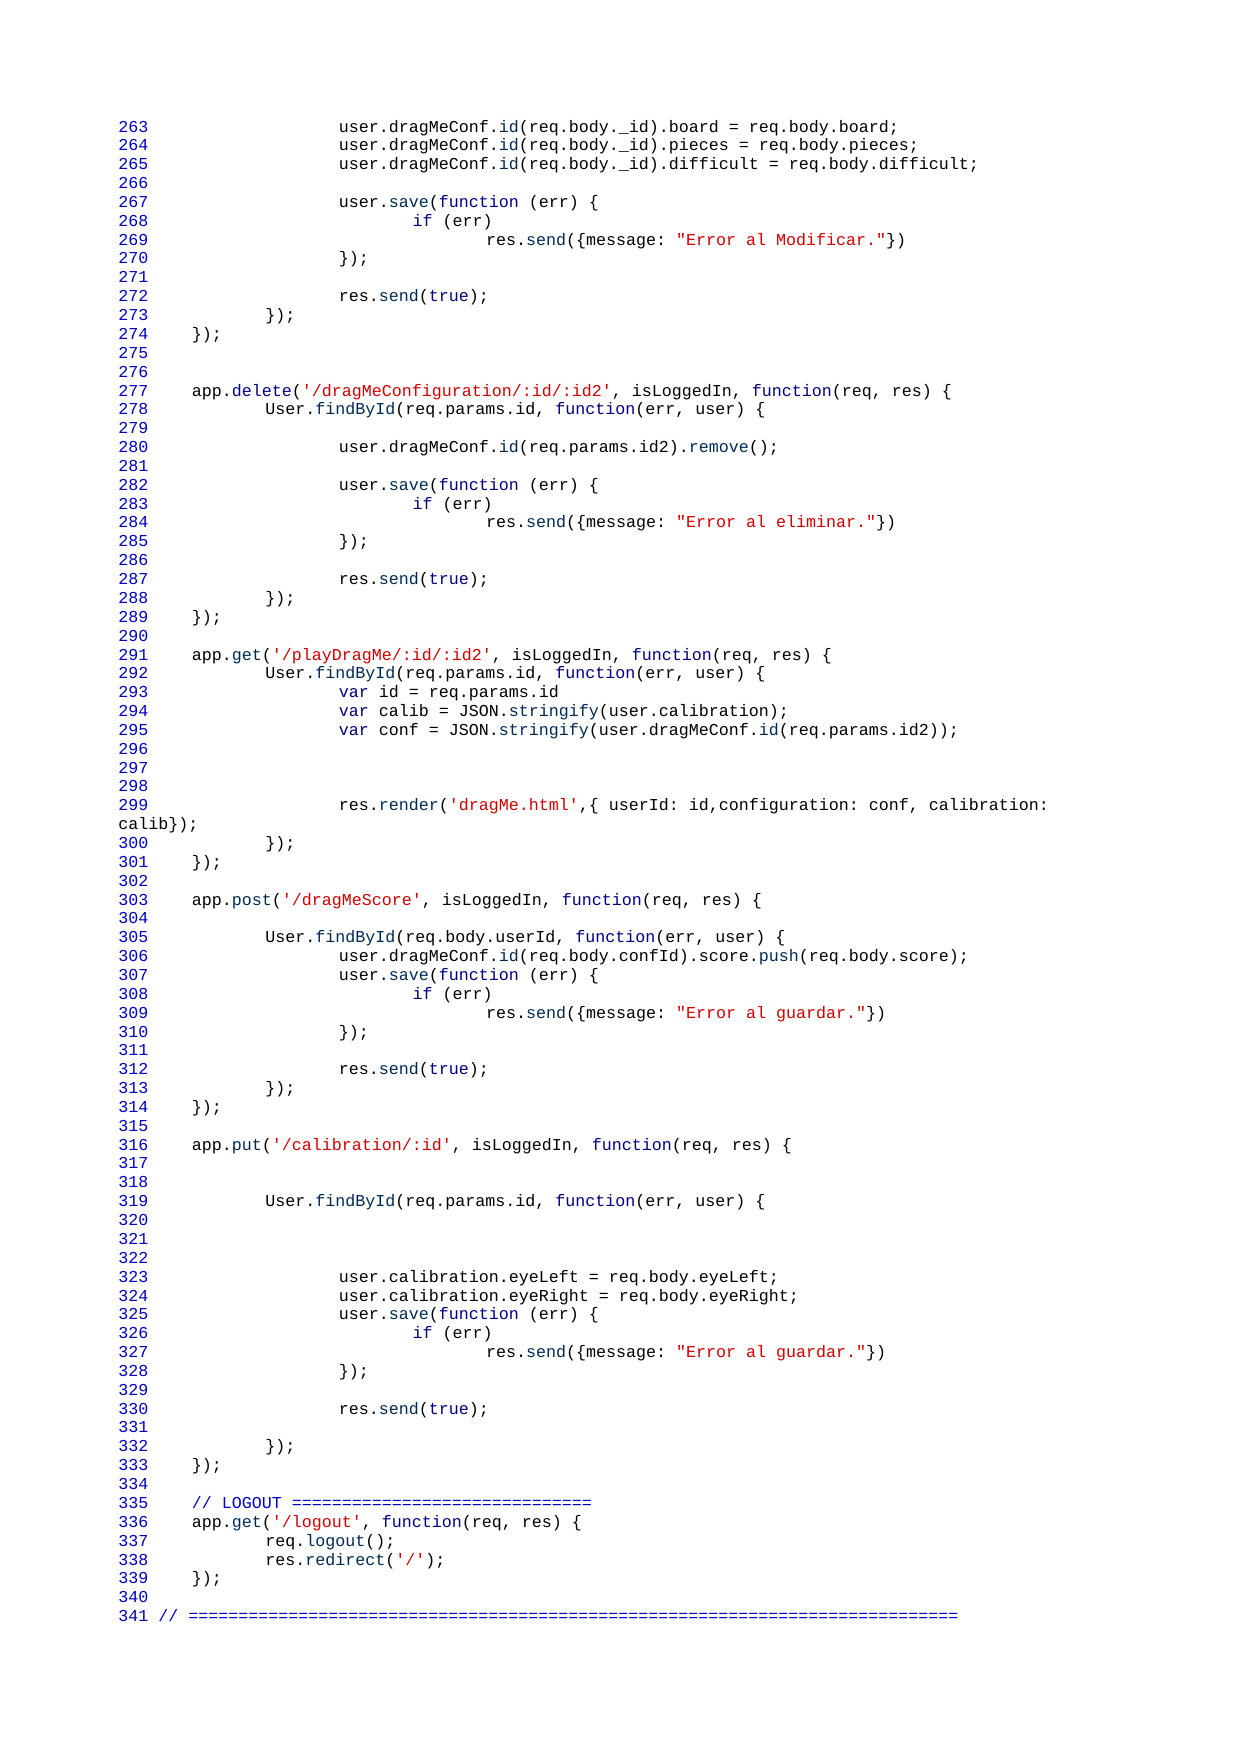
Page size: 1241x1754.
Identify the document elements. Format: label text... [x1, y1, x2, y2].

text 303 app.post('/dragMeScore', isLoggedIn, function(req, res) { [118, 891, 1122, 910]
text 282 user.save(function (err) { [118, 476, 1122, 495]
text 319 User.findById(req.params.id, function(err, user) { [118, 1193, 1122, 1212]
text 334 [118, 1476, 1122, 1494]
text 287 res.send(true); [118, 571, 1122, 589]
text 298 [118, 778, 1122, 797]
text 288 }); [118, 589, 1122, 608]
text 276 [118, 363, 1122, 382]
text 264 user.dragMeConf.id(req.body._id).pieces = req.body.pieces; [118, 137, 1122, 156]
text 307 user.save(function (err) { [118, 967, 1122, 985]
text 285 }); [118, 533, 1122, 552]
text 317 [118, 1155, 1122, 1174]
text 301 }); [118, 853, 1122, 872]
text 328 }); [118, 1362, 1122, 1381]
text 336 app.get('/logout', function(req, res) { [118, 1513, 1122, 1532]
text 311 [118, 1042, 1122, 1061]
text 274 }); [118, 326, 1122, 344]
text 315 [118, 1117, 1122, 1136]
text 292 User.findById(req.params.id, function(err, user) { [118, 665, 1122, 684]
text 309 res.send({message: "Error al guardar."}) [118, 1004, 1122, 1023]
text 266 [118, 175, 1122, 193]
text 269 res.send({message: "Error al Modificar."}) [118, 231, 1122, 250]
text 283 if (err) [118, 495, 1122, 514]
text 300 }); [118, 834, 1122, 853]
text 272 res.send(true); [118, 288, 1122, 307]
text 271 [118, 269, 1122, 288]
text 299 res.render('dragMe.html',{ userId: id,configuration: conf, calibration: calib}); [118, 797, 1122, 834]
text 305 User.findById(req.body.userId, function(err, user) { [118, 929, 1122, 948]
text 268 if (err) [118, 212, 1122, 231]
text 290 [118, 627, 1122, 646]
text 281 [118, 457, 1122, 476]
text 304 [118, 910, 1122, 929]
text 326 if (err) [118, 1325, 1122, 1344]
text 284 res.send({message: "Error al eliminar."}) [118, 514, 1122, 533]
text 327 res.send({message: "Error al guardar."}) [118, 1344, 1122, 1362]
text 310 }); [118, 1023, 1122, 1042]
text 291 app.get('/playDragMe/:id/:id2', isLoggedIn, function(req, res) { [118, 646, 1122, 665]
text 314 }); [118, 1098, 1122, 1117]
text 267 user.save(function (err) { [118, 193, 1122, 212]
text 318 [118, 1174, 1122, 1193]
text 294 var calib = JSON.stringify(user.calibration); [118, 703, 1122, 721]
text 324 user.calibration.eyeRight = req.body.eyeRight; [118, 1287, 1122, 1306]
text 275 [118, 344, 1122, 363]
text 277 app.delete('/dragMeConfiguration/:id/:id2', isLoggedIn, function(req, res) { [118, 382, 1122, 401]
text 296 [118, 740, 1122, 759]
text 340 [118, 1589, 1122, 1608]
text 302 [118, 872, 1122, 891]
text 295 var conf = JSON.stringify(user.dragMeConf.id(req.params.id2)); [118, 721, 1122, 740]
text 333 }); [118, 1457, 1122, 1476]
text 339 }); [118, 1570, 1122, 1589]
text 278 User.findById(req.params.id, function(err, user) { [118, 401, 1122, 420]
text 332 }); [118, 1438, 1122, 1457]
text 341 // ============================================================================= [118, 1608, 1122, 1626]
text 289 }); [118, 608, 1122, 627]
text 325 user.save(function (err) { [118, 1306, 1122, 1325]
text 286 [118, 552, 1122, 571]
text 273 }); [118, 307, 1122, 326]
text 330 res.send(true); [118, 1400, 1122, 1419]
text 306 user.dragMeConf.id(req.body.confId).score.push(req.body.score); [118, 948, 1122, 967]
text 316 app.put('/calibration/:id', isLoggedIn, function(req, res) { [118, 1136, 1122, 1155]
text 335 // LOGOUT ============================== [118, 1494, 1122, 1513]
text 270 }); [118, 250, 1122, 269]
text 297 [118, 759, 1122, 778]
text 265 user.dragMeConf.id(req.body._id).difficult = req.body.difficult; [118, 156, 1122, 175]
text 308 if (err) [118, 985, 1122, 1004]
text 329 [118, 1381, 1122, 1400]
text 320 [118, 1212, 1122, 1231]
text 338 res.redirect('/'); [118, 1551, 1122, 1570]
text 323 user.calibration.eyeLeft = req.body.eyeLeft; [118, 1268, 1122, 1287]
text 312 res.send(true); [118, 1061, 1122, 1080]
text 279 [118, 420, 1122, 439]
text 313 }); [118, 1080, 1122, 1098]
text 263 user.dragMeConf.id(req.body._id).board = req.body.board; [118, 118, 1122, 137]
text 280 user.dragMeConf.id(req.params.id2).remove(); [118, 439, 1122, 457]
text 293 var id = req.params.id [118, 684, 1122, 703]
text 337 req.logout(); [118, 1532, 1122, 1551]
text 331 [118, 1419, 1122, 1438]
text 322 [118, 1249, 1122, 1268]
text 321 [118, 1231, 1122, 1249]
